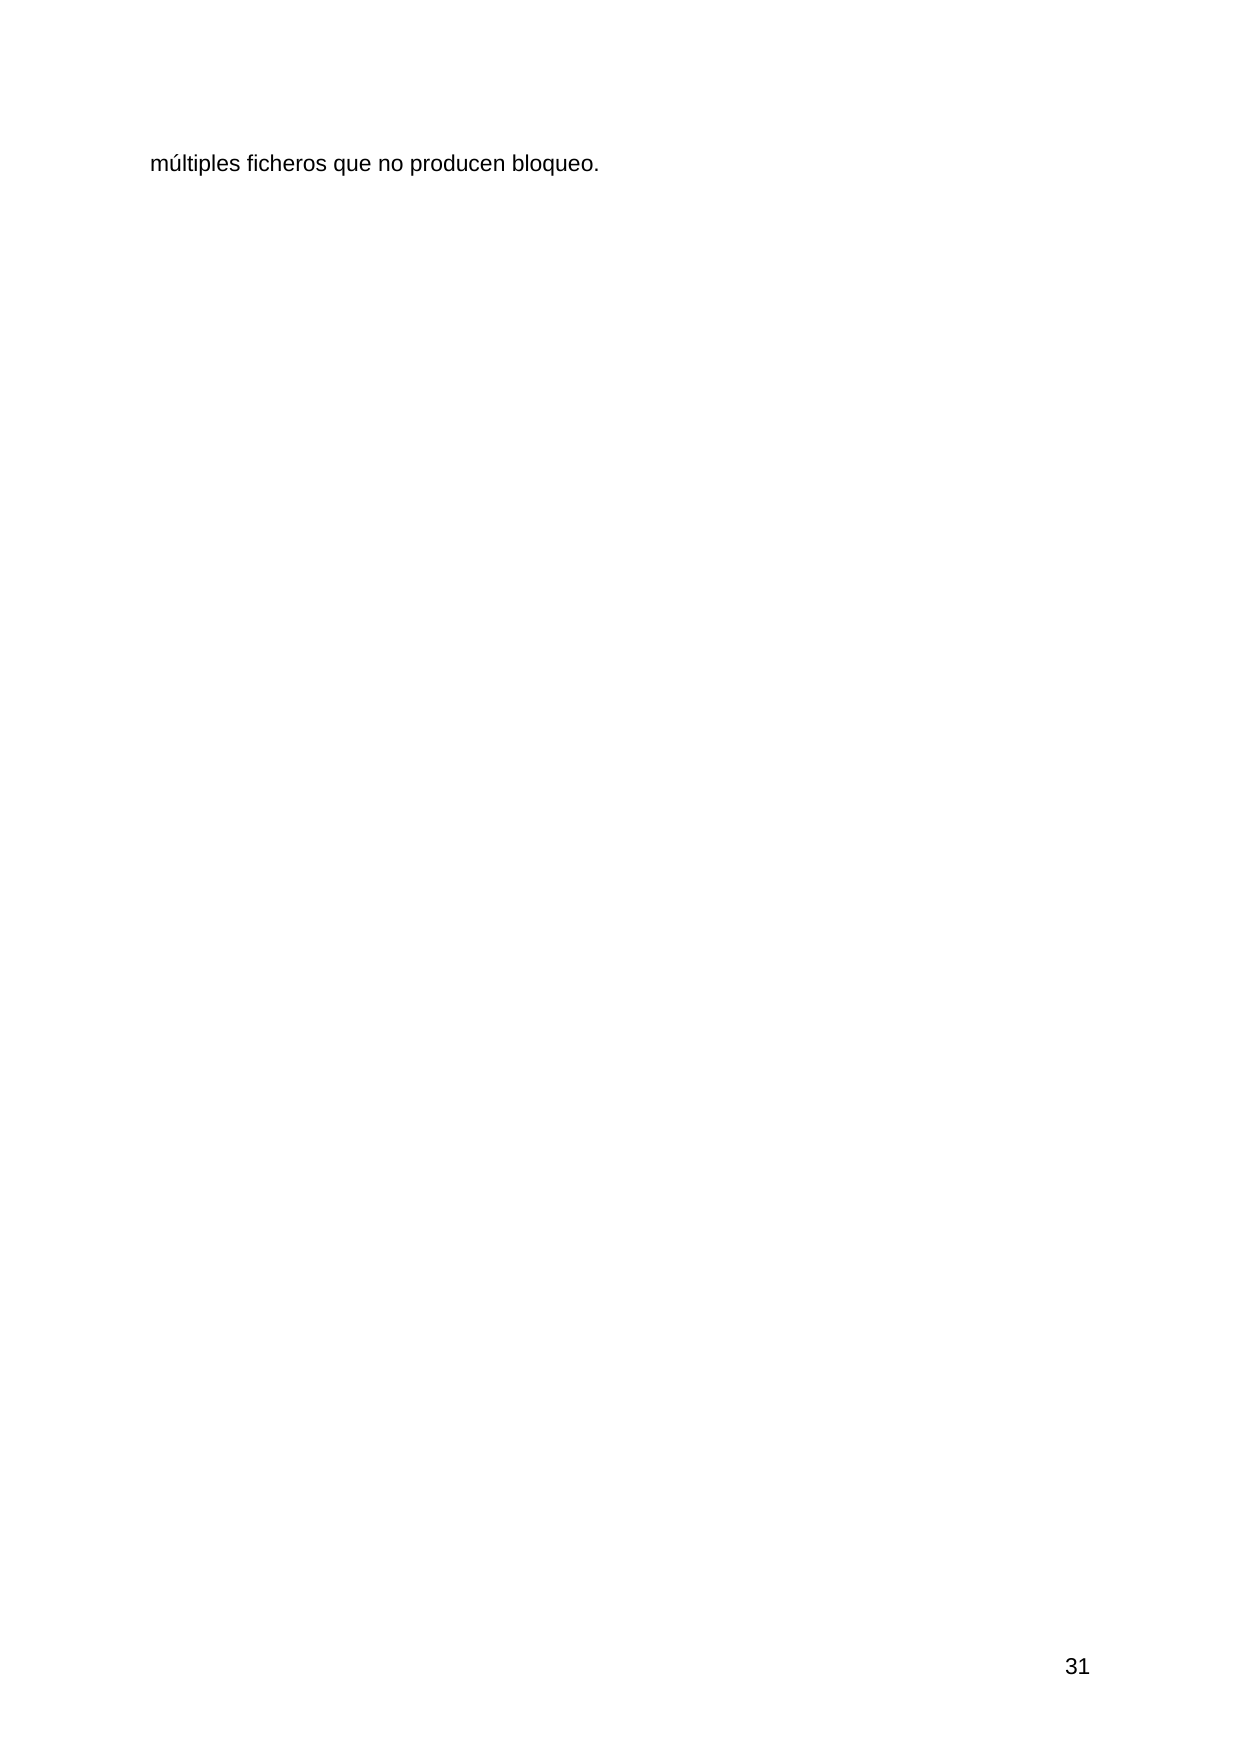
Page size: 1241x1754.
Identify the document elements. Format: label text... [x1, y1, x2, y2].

text múltiples ficheros que no producen bloqueo. [150, 150, 1090, 176]
